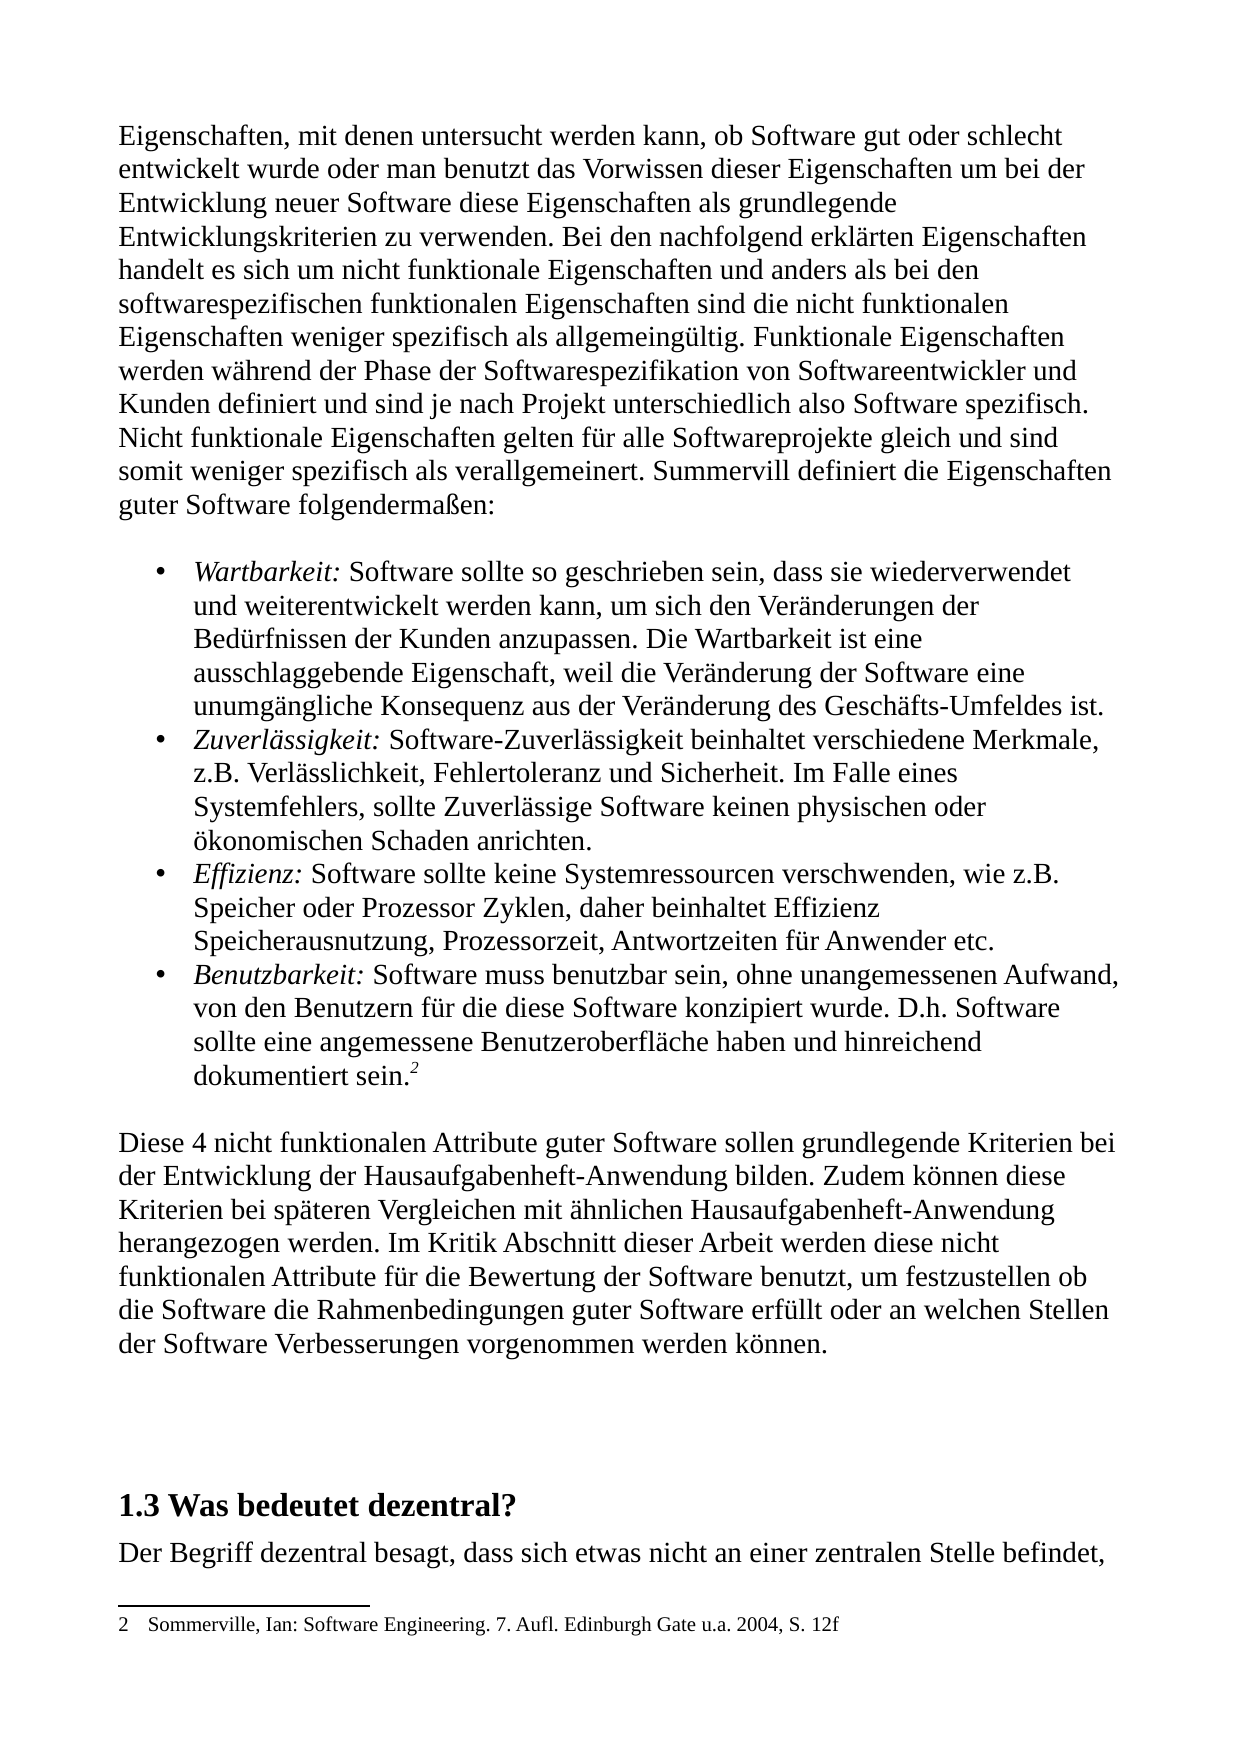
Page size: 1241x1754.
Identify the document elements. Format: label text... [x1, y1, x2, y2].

text Diese 4 nicht funktionalen Attribute guter Software sollen grundlegende Kriterien bei der Entwicklung der Hausaufgabenheft-Anwendung bilden. Zudem können diese Kriterien bei späteren Vergleichen mit ähnlichen Hausaufgabenheft-Anwendung herangezogen werden. Im Kritik Abschnitt dieser Arbeit werden diese nicht funktionalen Attribute für die Bewertung der Software benutzt, um festzustellen ob die Software die Rahmenbedingungen guter Software erfüllt oder an welchen Stellen der Software Verbesserungen vorgenommen werden können. [118, 1125, 1122, 1359]
list Effizienz: Software sollte keine Systemressourcen verschwenden, wie z.B. Speicher oder Prozessor Zyklen, daher beinhaltet Effizienz Speicherausnutzung, Prozessorzeit, Antwortzeiten für Anwender etc. [156, 856, 1122, 957]
list Sommerville, Ian: Software Engineering. 7. Aufl. Edinburgh Gate u.a. 2004, S. 12f [118, 1612, 1122, 1636]
text Der Begriff dezentral besagt, dass sich etwas nicht an einer zentralen Stelle befindet, [118, 1535, 1122, 1569]
list Zuverlässigkeit: Software-Zuverlässigkeit beinhaltet verschiedene Merkmale, z.B. Verlässlichkeit, Fehlertoleranz und Sicherheit. Im Falle eines Systemfehlers, sollte Zuverlässige Software keinen physischen oder ökonomischen Schaden anrichten. [156, 722, 1122, 856]
text Eigenschaften, mit denen untersucht werden kann, ob Software gut oder schlecht entwickelt wurde oder man benutzt das Vorwissen dieser Eigenschaften um bei der Entwicklung neuer Software diese Eigenschaften als grundlegende Entwicklungskriterien zu verwenden. Bei den nachfolgend erklärten Eigenschaften handelt es sich um nicht funktionale Eigenschaften und anders als bei den softwarespezifischen funktionalen Eigenschaften sind die nicht funktionalen Eigenschaften weniger spezifisch als allgemeingültig. Funktionale Eigenschaften werden während der Phase der Softwarespezifikation von Softwareentwickler und Kunden definiert und sind je nach Projekt unterschiedlich also Software spezifisch. Nicht funktionale Eigenschaften gelten für alle Softwareprojekte gleich und sind somit weniger spezifisch als verallgemeinert. Summervill definiert die Eigenschaften guter Software folgendermaßen: [118, 118, 1122, 521]
subtitle 1.3 Was bedeutet dezentral? [118, 1485, 1122, 1523]
list Wartbarkeit: Software sollte so geschrieben sein, dass sie wiederverwendet und weiterentwickelt werden kann, um sich den Veränderungen der Bedürfnissen der Kunden anzupassen. Die Wartbarkeit ist eine ausschlaggebende Eigenschaft, weil die Veränderung der Software eine unumgängliche Konsequenz aus der Veränderung des Geschäfts-Umfeldes ist. [156, 554, 1122, 722]
list Benutzbarkeit: Software muss benutzbar sein, ohne unangemessenen Aufwand, von den Benutzern für die diese Software konzipiert wurde. D.h. Software sollte eine angemessene Benutzeroberfläche haben und hinreichend dokumentiert sein. [156, 957, 1122, 1091]
